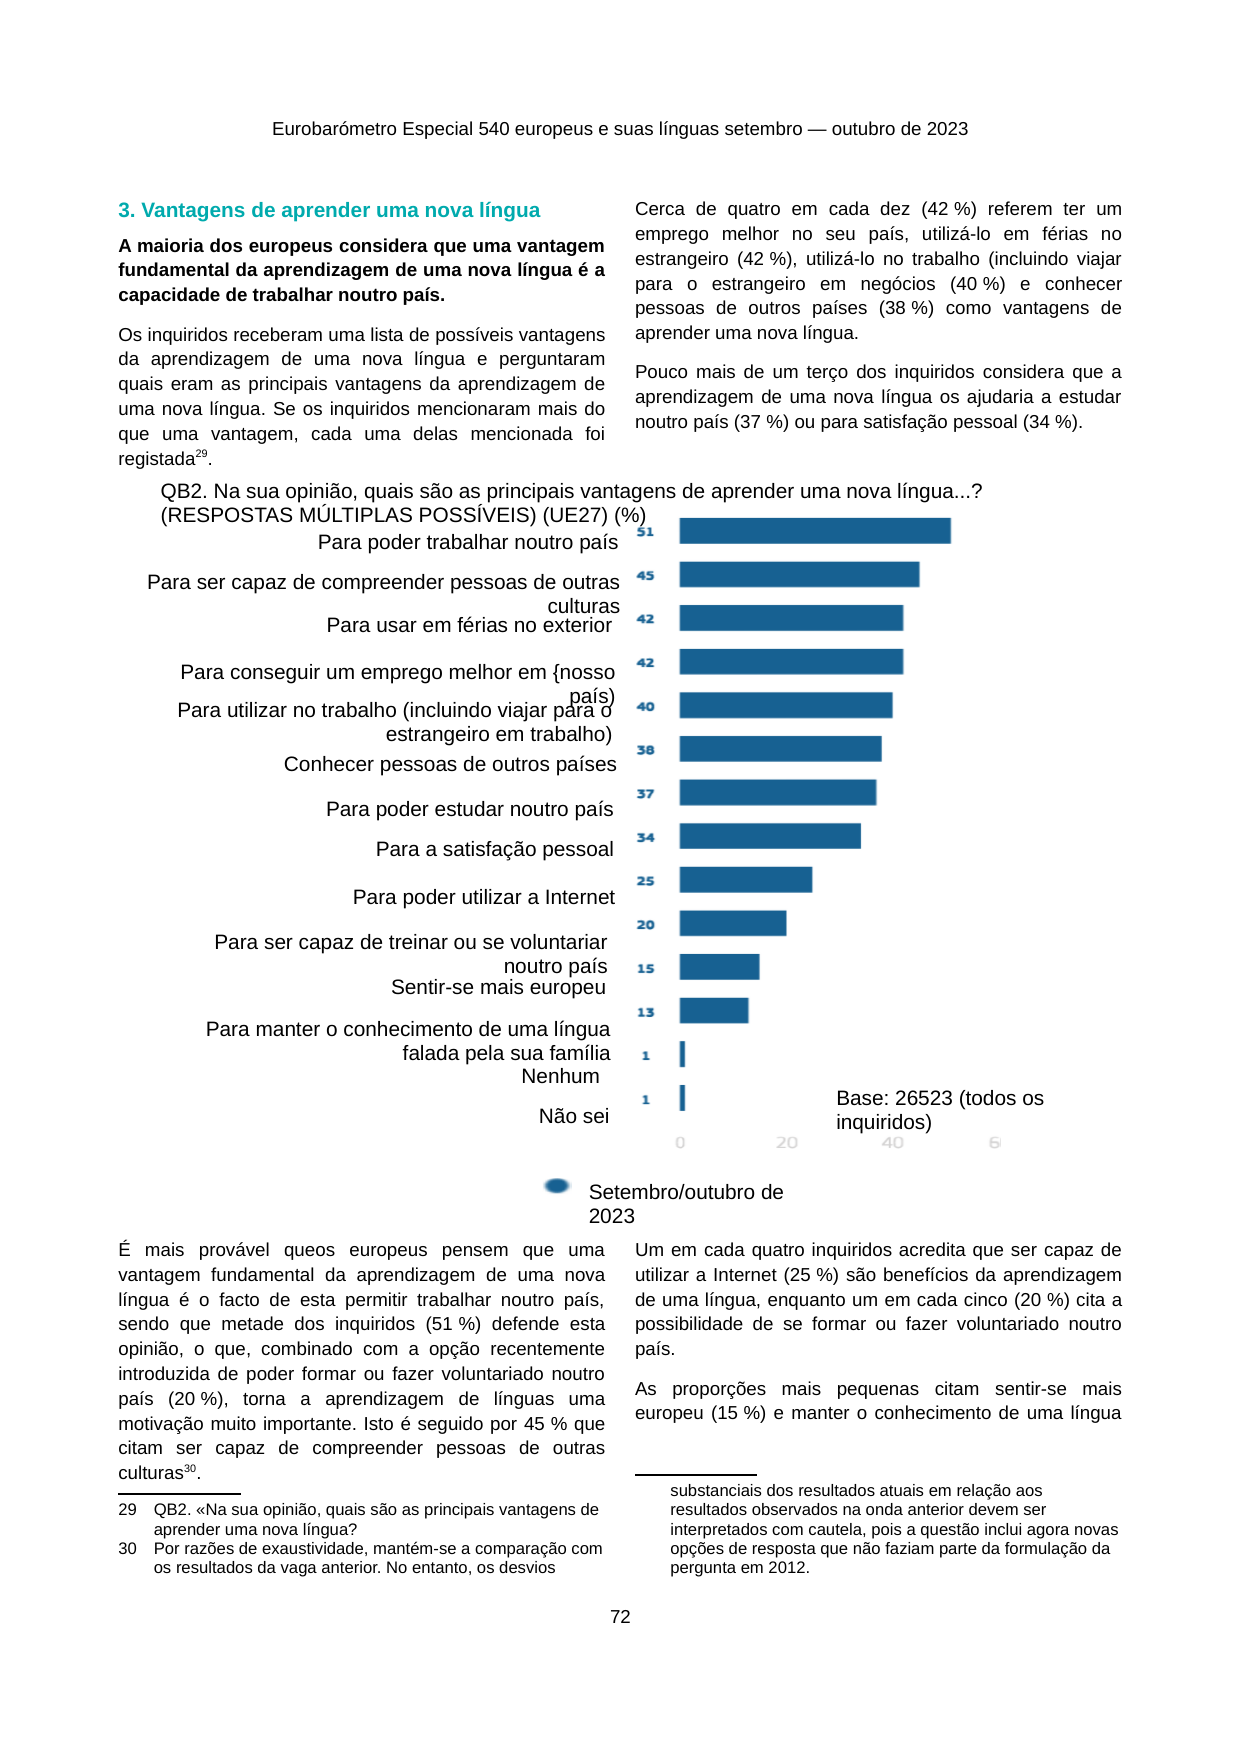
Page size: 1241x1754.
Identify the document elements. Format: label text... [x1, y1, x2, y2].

picture [529, 1178, 572, 1199]
picture [618, 511, 1001, 1155]
text A maioria dos europeus considera que uma vantagem fundamental da aprendizagem de uma nova língua é a capacidade de trabalhar noutro país. [118, 234, 605, 306]
text As proporções mais pequenas citam sentir-se mais europeu (15 %) e manter o conhecimento de uma língua [635, 1377, 1122, 1424]
text Um em cada quatro inquiridos acredita que ser capaz de utilizar a Internet (25 %) são benefícios da aprendizagem de uma língua, enquanto um em cada cinco (20 %) cita a possibilidade de se formar ou fazer voluntariado noutro país. [635, 450, 1122, 1359]
text Cerca de quatro em cada dez (42 %) referem ter um emprego melhor no seu país, utilizá-lo em férias no estrangeiro (42 %), utilizá-lo no trabalho (incluindo viajar para o estrangeiro em negócios (40 %) e conhecer pessoas de outros países (38 %) como vantagens de aprender uma nova língua. [635, 198, 1122, 343]
text Os inquiridos receberam uma lista de possíveis vantagens da aprendizagem de uma nova língua e perguntaram quais eram as principais vantagens da aprendizagem de uma nova língua. Se os inquiridos mencionaram mais do que uma vantagem, cada uma delas mencionada foi registada. [118, 323, 605, 469]
text É mais provável queos europeus pensem que uma vantagem fundamental da aprendizagem de uma nova língua é o facto de esta permitir trabalhar noutro país, sendo que metade dos inquiridos (51 %) defende esta opinião, o que, combinado com a opção recentemente introduzida de poder formar ou fazer voluntariado noutro país (20 %), torna a aprendizagem de línguas uma motivação muito importante. Isto é seguido por 45 % que citam ser capaz de compreender pessoas de outras culturas. [118, 487, 605, 1483]
text QB2. «Na sua opinião, quais são as principais vantagens de aprender uma nova língua? [118, 1500, 605, 1538]
text Por razões de exaustividade, mantém-se a comparação com os resultados da vaga anterior. No entanto, os desvios [118, 1538, 605, 1577]
text Pouco mais de um terço dos inquiridos considera que a aprendizagem de uma nova língua os ajudaria a estudar noutro país (37 %) ou para satisfação pessoal (34 %). [635, 361, 1122, 432]
subtitle 3. Vantagens de aprender uma nova língua [118, 198, 605, 222]
text substanciais dos resultados atuais em relação aos resultados observados na onda anterior devem ser interpretados com cautela, pois a questão inclui agora novas opções de resposta que não faziam parte da formulação da pergunta em 2012. [635, 1481, 1122, 1577]
